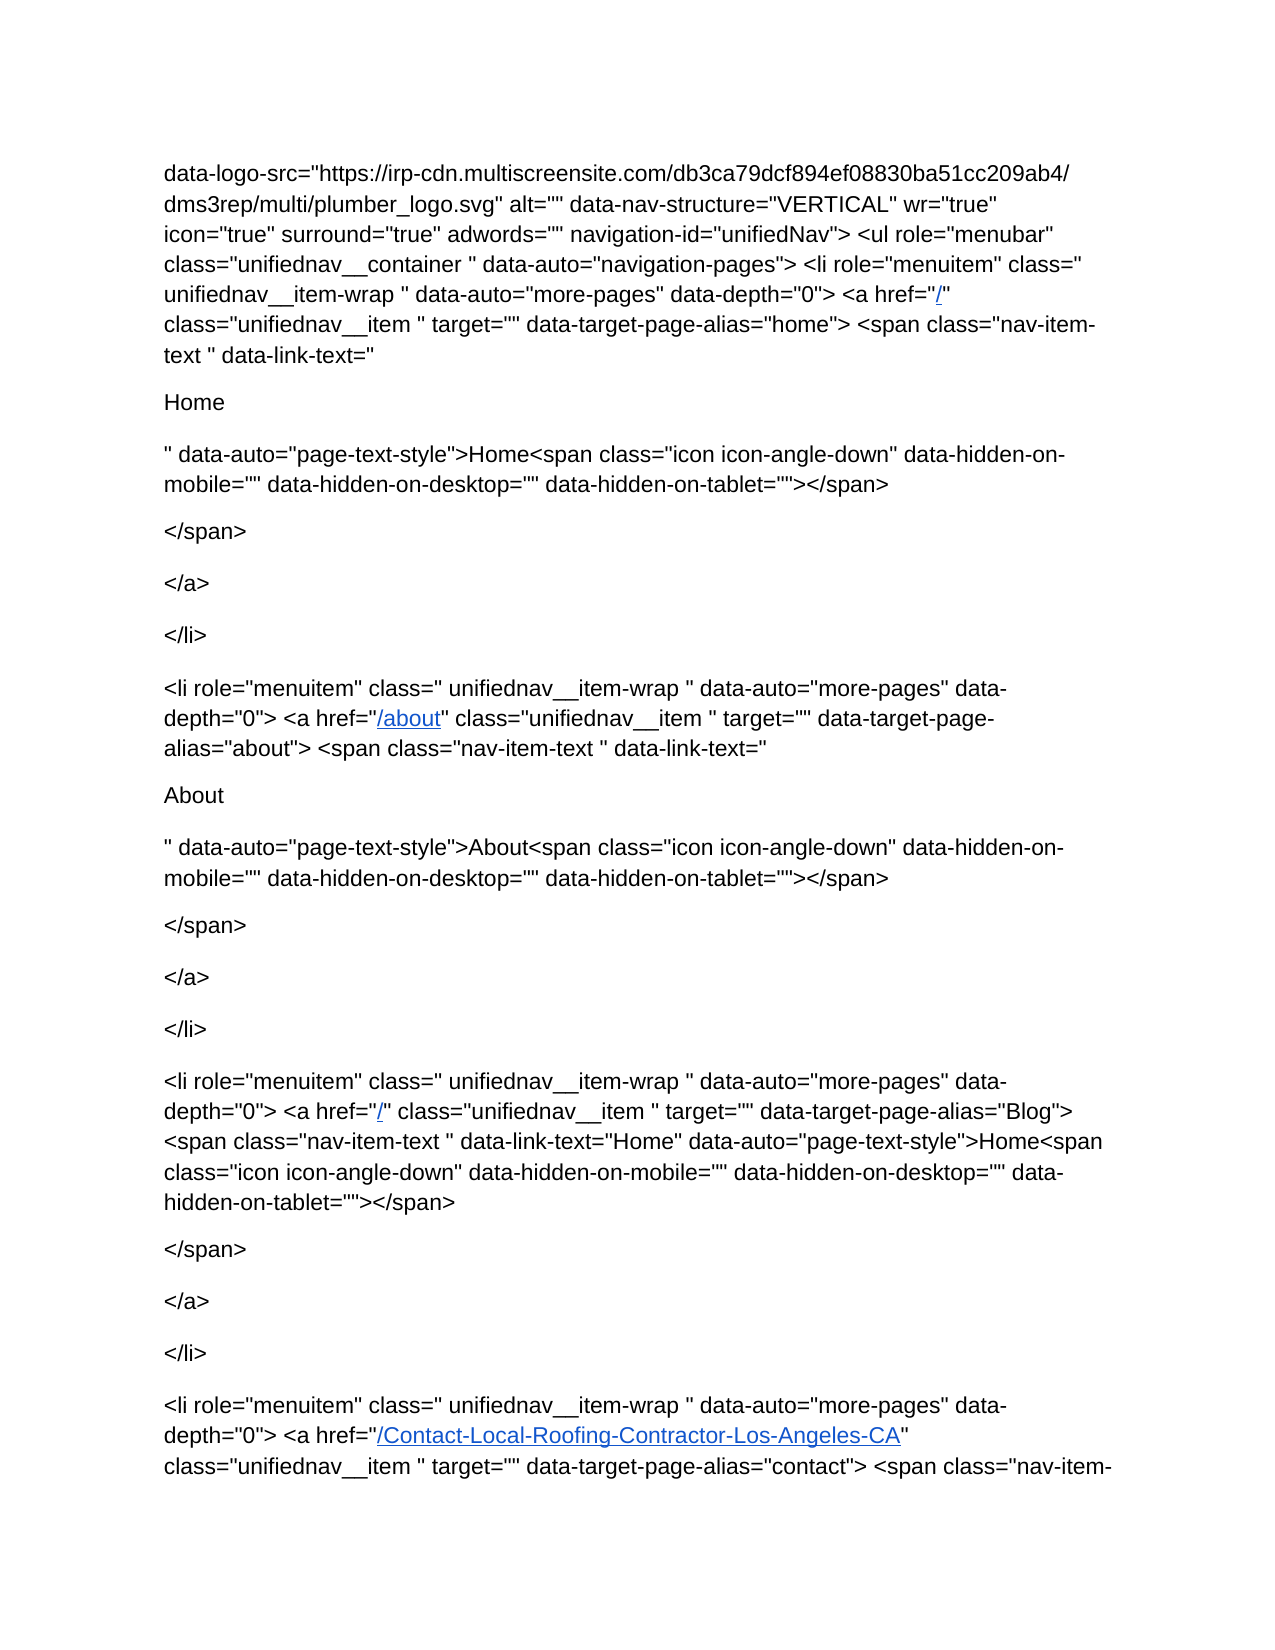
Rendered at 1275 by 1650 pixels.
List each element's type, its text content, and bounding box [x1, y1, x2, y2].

table_cell </a> [153, 1278, 1125, 1330]
table_cell <li role="menuitem" class=" unifiednav__item-wrap " data-auto="more-pages" data-depth="0"> <a href="/Contact-Local-Roofing-Contractor-Los-Angeles-CA" class="unifiednav__item " target="" data-target-page-alias="contact"> <span class="nav-item- [153, 1382, 1125, 1489]
table_cell data-logo-src="https://irp-cdn.multiscreensite.com/db3ca79dcf894ef08830ba51cc209ab4/dms3rep/multi/plumber_logo.svg" alt="" data-nav-structure="VERTICAL" wr="true" icon="true" surround="true" adwords="" navigation-id="unifiedNav"> <ul role="menubar" class="unifiednav__container " data-auto="navigation-pages"> <li role="menuitem" class=" unifiednav__item-wrap " data-auto="more-pages" data-depth="0"> <a href="/" class="unifiednav__item " target="" data-target-page-alias="home"> <span class="nav-item-text " data-link-text=" [153, 150, 1125, 378]
table_cell " data-auto="page-text-style">Home<span class="icon icon-angle-down" data-hidden-on-mobile="" data-hidden-on-desktop="" data-hidden-on-tablet=""></span> [153, 431, 1125, 508]
table_cell </a> [153, 560, 1125, 612]
table_cell <li role="menuitem" class=" unifiednav__item-wrap " data-auto="more-pages" data-depth="0"> <a href="/" class="unifiednav__item " target="" data-target-page-alias="Blog"> <span class="nav-item-text " data-link-text="Home" data-auto="page-text-style">Home<span class="icon icon-angle-down" data-hidden-on-mobile="" data-hidden-on-desktop="" data-hidden-on-tablet=""></span> [153, 1058, 1125, 1226]
table_cell </span> [153, 508, 1125, 560]
table_cell Home [153, 379, 1125, 431]
table_cell <li role="menuitem" class=" unifiednav__item-wrap " data-auto="more-pages" data-depth="0"> <a href="/about" class="unifiednav__item " target="" data-target-page-alias="about"> <span class="nav-item-text " data-link-text=" [153, 664, 1125, 772]
table_cell </li> [153, 1005, 1125, 1057]
table_cell </span> [153, 901, 1125, 953]
table_cell </a> [153, 953, 1125, 1005]
table_cell About [153, 772, 1125, 824]
table_cell </li> [153, 1330, 1125, 1382]
table_cell " data-auto="page-text-style">About<span class="icon icon-angle-down" data-hidden-on-mobile="" data-hidden-on-desktop="" data-hidden-on-tablet=""></span> [153, 824, 1125, 901]
table_cell </li> [153, 612, 1125, 664]
table_cell </span> [153, 1226, 1125, 1278]
